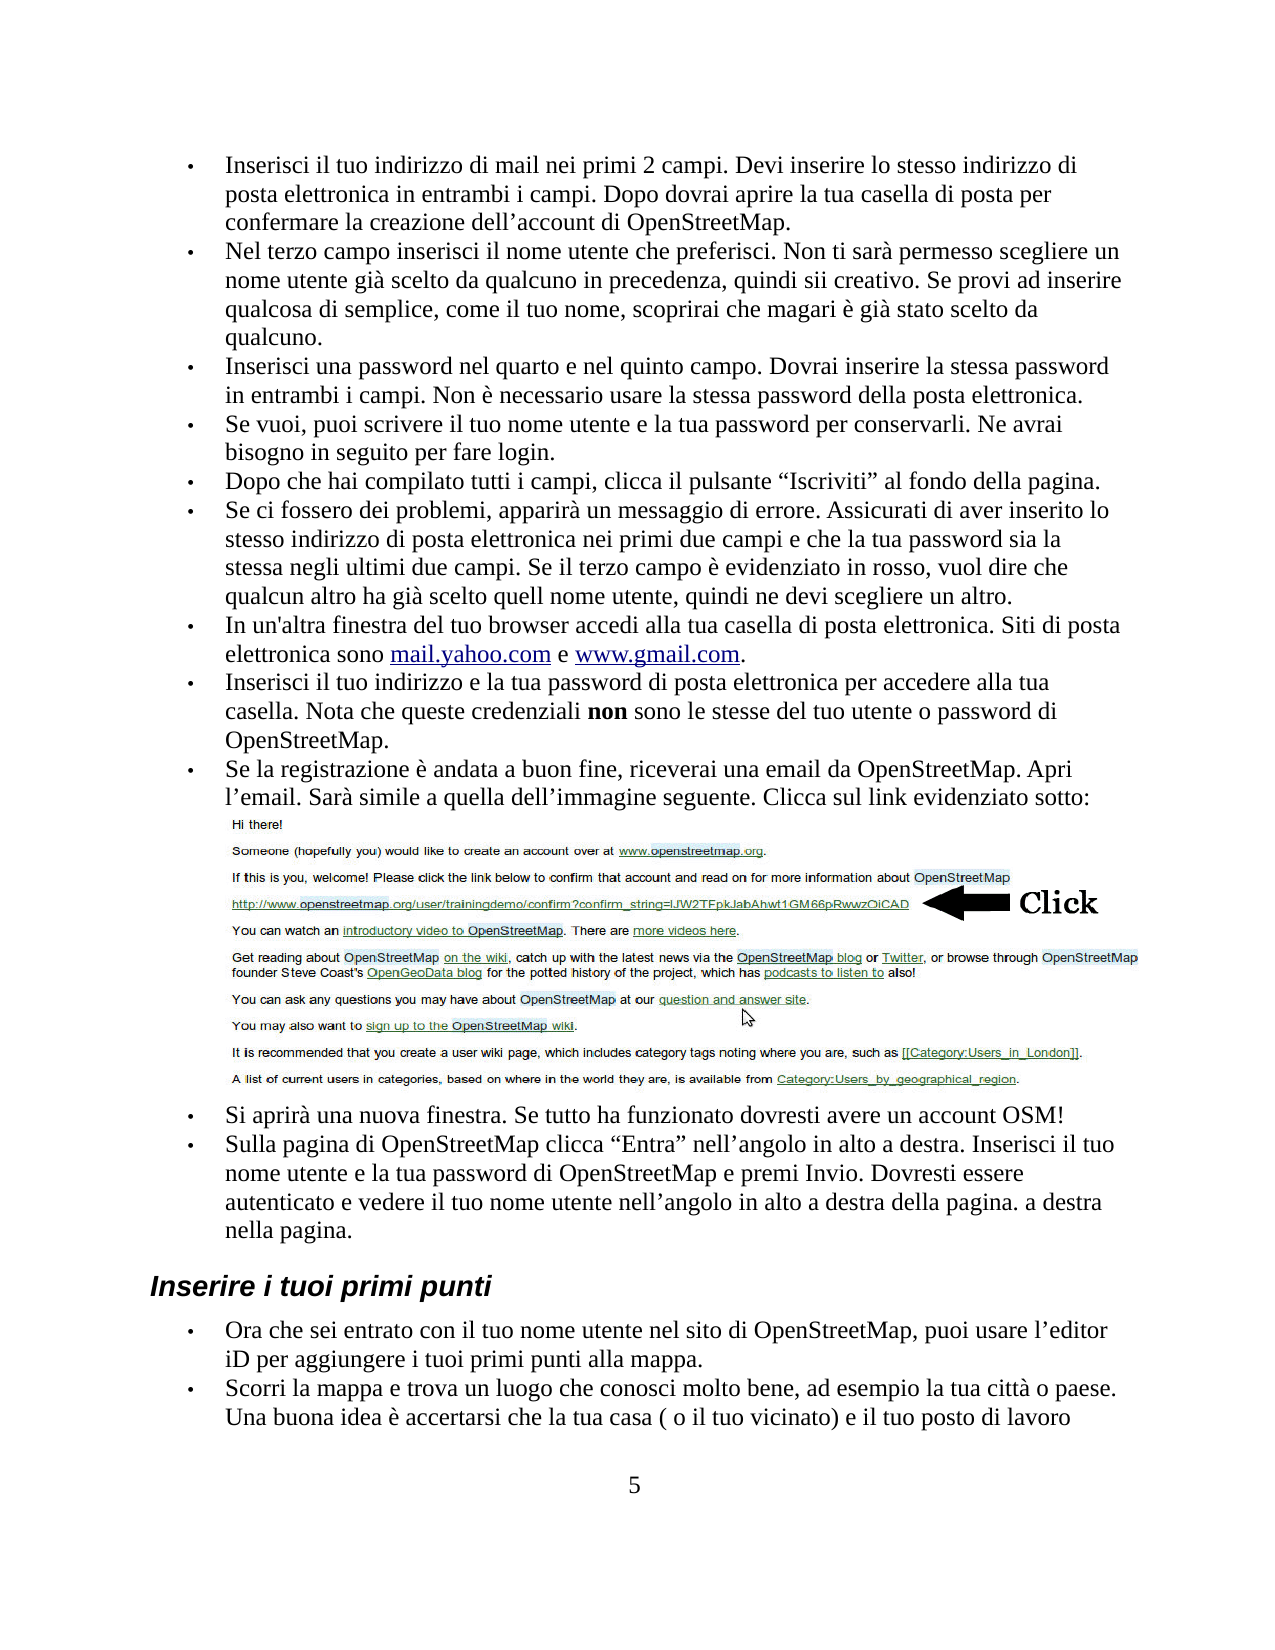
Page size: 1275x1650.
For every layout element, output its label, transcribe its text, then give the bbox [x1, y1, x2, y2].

list Ora che sei entrato con il tuo nome utente nel sito di OpenStreetMap, puoi usare l’editor iD per aggiungere i tuoi primi punti alla mappa. [187, 1315, 1125, 1373]
list Inserisci il tuo indirizzo di mail nei primi 2 campi. Devi inserire lo stesso indirizzo di posta elettronica in entrambi i campi. Dopo dovrai aprire la tua casella di posta per confermare la creazione dell’account di OpenStreetMap. [187, 150, 1125, 236]
list Sulla pagina di OpenStreetMap clicca “Entra” nell’angolo in alto a destra. Inserisci il tuo nome utente e la tua password di OpenStreetMap e premi Invio. Dovresti essere autenticato e vedere il tuo nome utente nell’angolo in alto a destra della pagina. a destra nella pagina. [187, 1129, 1125, 1244]
list Se ci fossero dei problemi, apparirà un messaggio di errore. Assicurati di aver inserito lo stesso indirizzo di posta elettronica nei primi due campi e che la tua password sia la stessa negli ultimi due campi. Se il terzo campo è evidenziato in rosso, vuol dire che qualcun altro ha già scelto quell nome utente, quindi ne devi scegliere un altro. [187, 495, 1125, 610]
list Nel terzo campo inserisci il nome utente che preferisci. Non ti sarà permesso scegliere un nome utente già scelto da qualcuno in precedenza, quindi sii creativo. Se provi ad inserire qualcosa di semplice, come il tuo nome, scoprirai che magari è già stato scelto da qualcuno. [187, 236, 1125, 351]
picture [225, 811, 1158, 1101]
list Se vuoi, puoi scrivere il tuo nome utente e la tua password per conservarli. Ne avrai bisogno in seguito per fare login. [187, 409, 1125, 466]
list Inserisci il tuo indirizzo e la tua password di posta elettronica per accedere alla tua casella. Nota che queste credenziali non sono le stesse del tuo utente o password di OpenStreetMap. [187, 667, 1125, 754]
subtitle Inserire i tuoi primi punti [150, 1269, 1125, 1303]
list Si aprirà una nuova finestra. Se tutto ha funzionato dovresti avere un account OSM! [187, 1101, 1125, 1129]
list Inserisci una password nel quarto e nel quinto campo. Dovrai inserire la stessa password in entrambi i campi. Non è necessario usare la stessa password della posta elettronica. [187, 351, 1125, 409]
list Dopo che hai compilato tutti i campi, clicca il pulsante “Iscriviti” al fondo della pagina. [187, 466, 1125, 495]
list Se la registrazione è andata a buon fine, riceverai una email da OpenStreetMap. Apri l’email. Sarà simile a quella dell’immagine seguente. Clicca sul link evidenziato sotto: [187, 754, 1125, 811]
list In un'altra finestra del tuo browser accedi alla tua casella di posta elettronica. Siti di posta elettronica sono mail.yahoo.com e www.gmail.com. [187, 610, 1125, 667]
list Scorri la mappa e trova un luogo che conosci molto bene, ad esempio la tua città o paese. Una buona idea è accertarsi che la tua casa ( o il tuo vicinato) e il tuo posto di lavoro [187, 1373, 1125, 1430]
